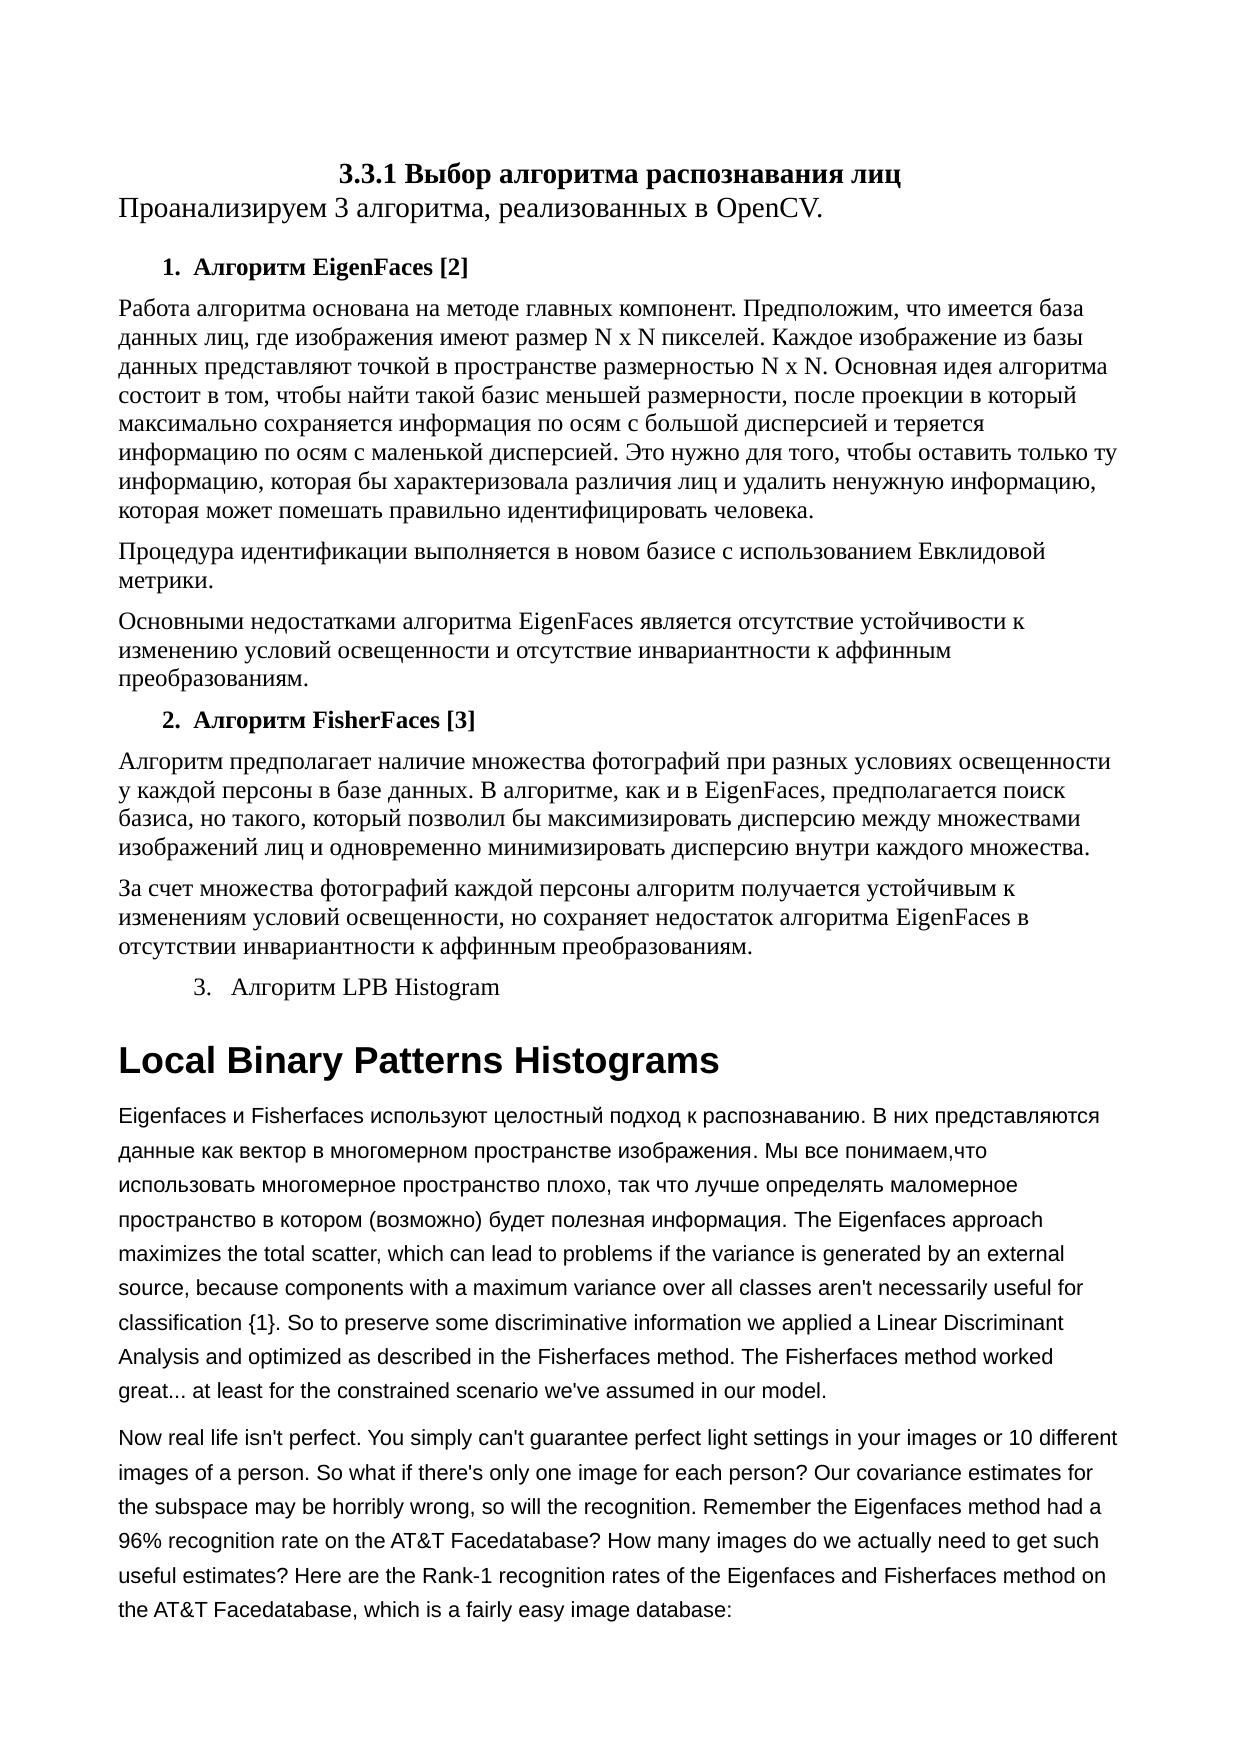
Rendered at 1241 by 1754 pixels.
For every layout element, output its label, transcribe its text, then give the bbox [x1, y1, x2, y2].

list Алгоритм FisherFaces [3] [156, 705, 1122, 733]
text Eigenfaces и Fisherfaces используют целостный подход к распознаванию. В них представляются данные как вектор в многомерном пространстве изображения. Мы все понимаем,что использовать многомерное пространство плохо, так что лучше определять маломерное пространство в котором (возможно) будет полезная информация. The Eigenfaces approach maximizes the total scatter, which can lead to problems if the variance is generated by an external source, because components with a maximum variance over all classes aren't necessarily useful for classification {1}. So to preserve some discriminative information we applied a Linear Discriminant Analysis and optimized as described in the Fisherfaces method. The Fisherfaces method worked great... at least for the constrained scenario we've assumed in our model. [118, 1094, 1122, 1403]
text Проанализируем 3 алгоритма, реализованных в OpenCV. [118, 190, 1122, 223]
text Процедура идентификации выполняется в новом базисе с использованием Евклидовой метрики. [118, 536, 1122, 593]
text Now real life isn't perfect. You simply can't guarantee perfect light settings in your images or 10 different images of a person. So what if there's only one image for each person? Our covariance estimates for the subspace may be horribly wrong, so will the recognition. Remember the Eigenfaces method had a 96% recognition rate on the AT&T Facedatabase? How many images do we actually need to get such useful estimates? Here are the Rank-1 recognition rates of the Eigenfaces and Fisherfaces method on the AT&T Facedatabase, which is a fairly easy image database: [118, 1416, 1122, 1622]
text Алгоритм предполагает наличие множества фотографий при разных условиях освещенности у каждой персоны в базе данных. В алгоритме, как и в EigenFaces, предполагается поиск базиса, но такого, который позволил бы максимизировать дисперсию между множествами изображений лиц и одновременно минимизировать дисперсию внутри каждого множества. [118, 746, 1122, 861]
text За счет множества фотографий каждой персоны алгоритм получается устойчивым к изменениям условий освещенности, но сохраняет недостаток алгоритма EigenFaces в отсутствии инвариантности к аффинным преобразованиям. [118, 873, 1122, 960]
text 3.3.1 Выбор алгоритма распознавания лиц [118, 156, 1122, 190]
subtitle Local Binary Patterns Histograms [118, 1038, 1122, 1082]
list Алгоритм LPB Histogram [193, 972, 1122, 1001]
text Основными недостатками алгоритма EigenFaces является отсутствие устойчивости к изменению условий освещенности и отсутствие инвариантности к аффинным преобразованиям. [118, 606, 1122, 692]
text Работа алгоритма основана на методе главных компонент. Предположим, что имеется база данных лиц, где изображения имеют размер N x N пикселей. Каждое изображение из базы данных представляют точкой в пространстве размерностью N x N. Основная идея алгоритма состоит в том, чтобы найти такой базис меньшей размерности, после проекции в который максимально сохраняется информация по осям с большой дисперсией и теряется информацию по осям с маленькой дисперсией. Это нужно для того, чтобы оставить только ту информацию, которая бы характеризовала различия лиц и удалить ненужную информацию, которая может помешать правильно идентифицировать человека. [118, 293, 1122, 523]
list Алгоритм EigenFaces [2] [156, 252, 1122, 281]
